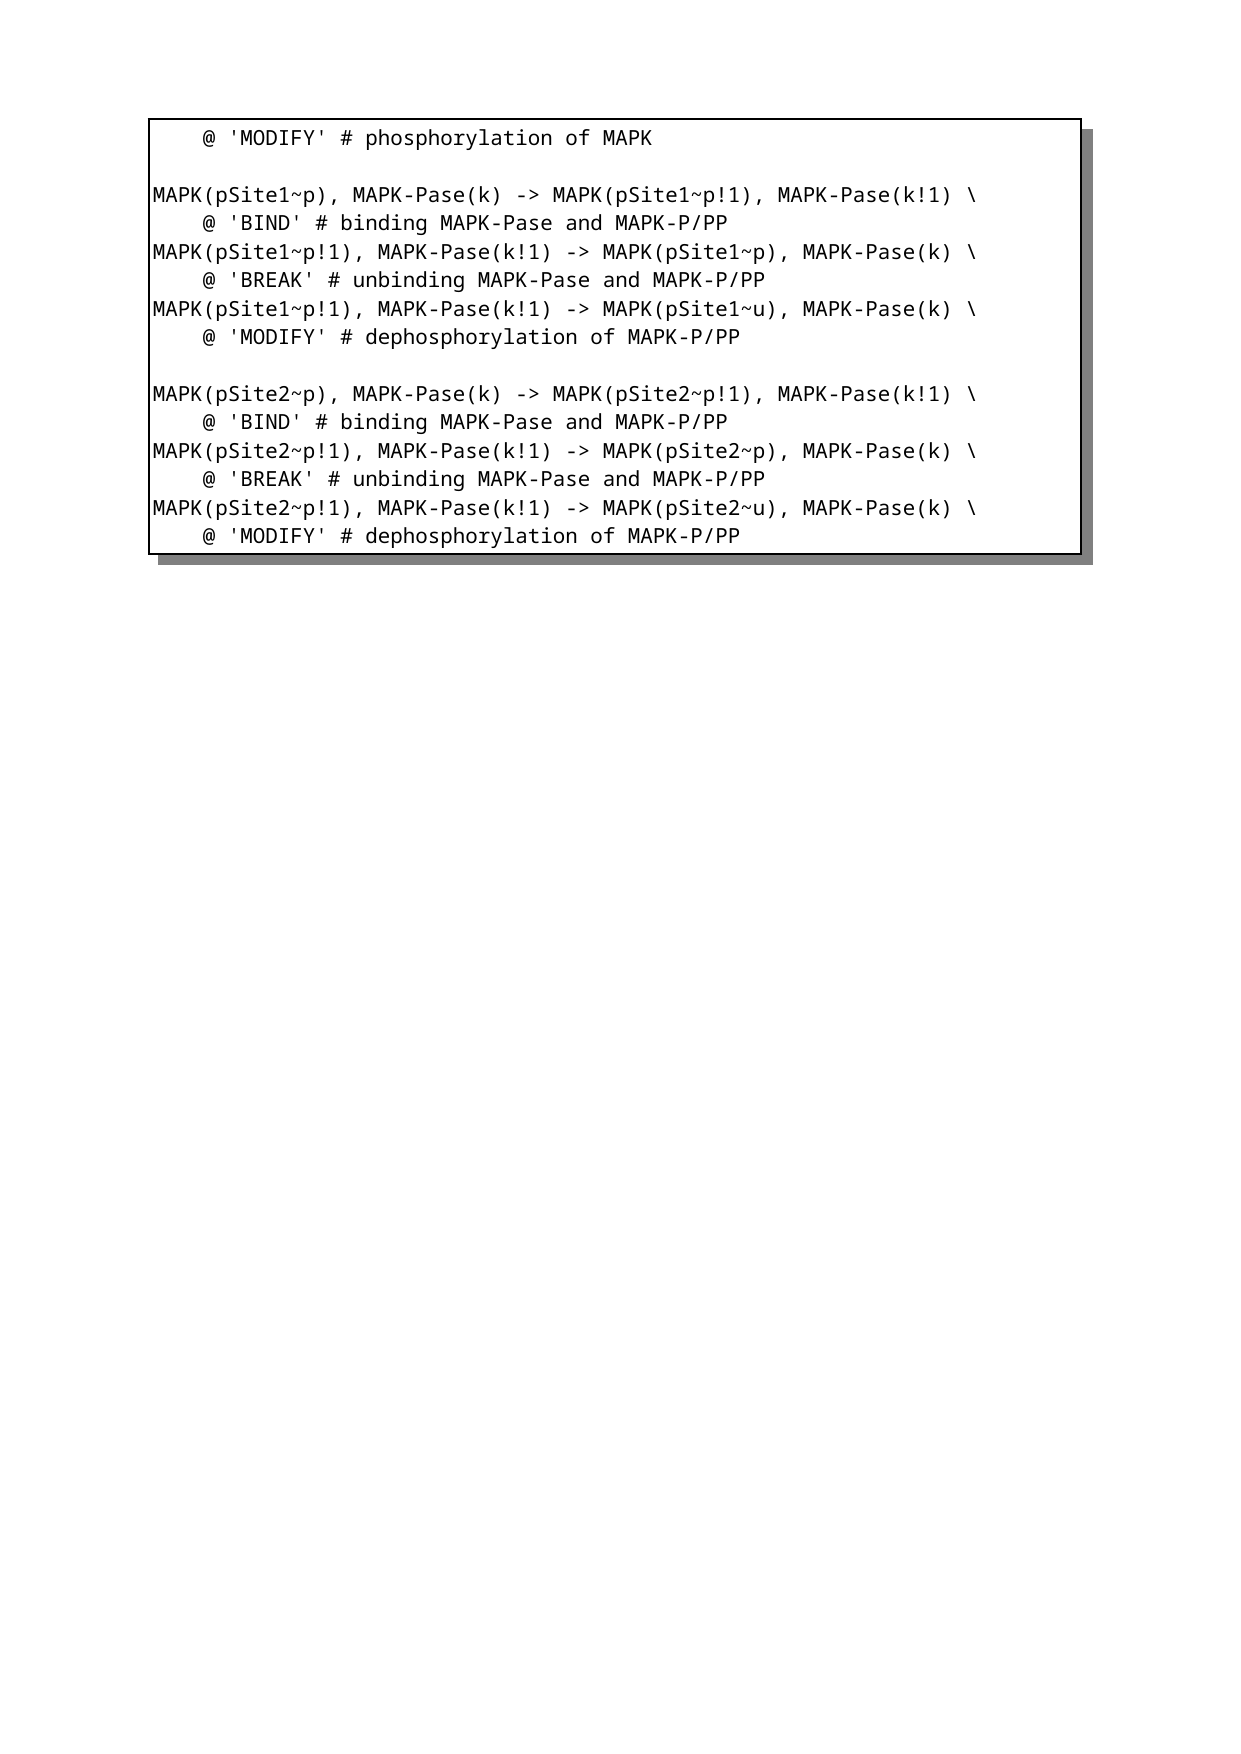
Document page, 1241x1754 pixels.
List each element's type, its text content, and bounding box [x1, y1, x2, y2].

text MAPK(pSite1~p!1), MAPK-Pase(k!1) -> MAPK(pSite1~u), MAPK-Pase(k) \ [150, 289, 1080, 317]
text @ 'MODIFY' # dephosphorylation of MAPK-P/PP [150, 516, 1080, 553]
text @ 'MODIFY' # dephosphorylation of MAPK-P/PP [150, 317, 1080, 351]
text MAPK(pSite1~p), MAPK-Pase(k) -> MAPK(pSite1~p!1), MAPK-Pase(k!1) \ [150, 175, 1080, 203]
text @ 'BREAK' # unbinding MAPK-Pase and MAPK-P/PP [150, 459, 1080, 488]
text MAPK(pSite2~p!1), MAPK-Pase(k!1) -> MAPK(pSite2~u), MAPK-Pase(k) \ [150, 488, 1080, 516]
text @ 'BIND' # binding MAPK-Pase and MAPK-P/PP [150, 402, 1080, 431]
text MAPK(pSite2~p), MAPK-Pase(k) -> MAPK(pSite2~p!1), MAPK-Pase(k!1) \ [150, 374, 1080, 402]
text MAPK(pSite2~p!1), MAPK-Pase(k!1) -> MAPK(pSite2~p), MAPK-Pase(k) \ [150, 431, 1080, 459]
text @ 'BREAK' # unbinding MAPK-Pase and MAPK-P/PP [150, 260, 1080, 289]
text @ 'BIND' # binding MAPK-Pase and MAPK-P/PP [150, 203, 1080, 232]
text MAPK(pSite1~p!1), MAPK-Pase(k!1) -> MAPK(pSite1~p), MAPK-Pase(k) \ [150, 232, 1080, 260]
text @ 'MODIFY' # phosphorylation of MAPK [150, 120, 1080, 152]
